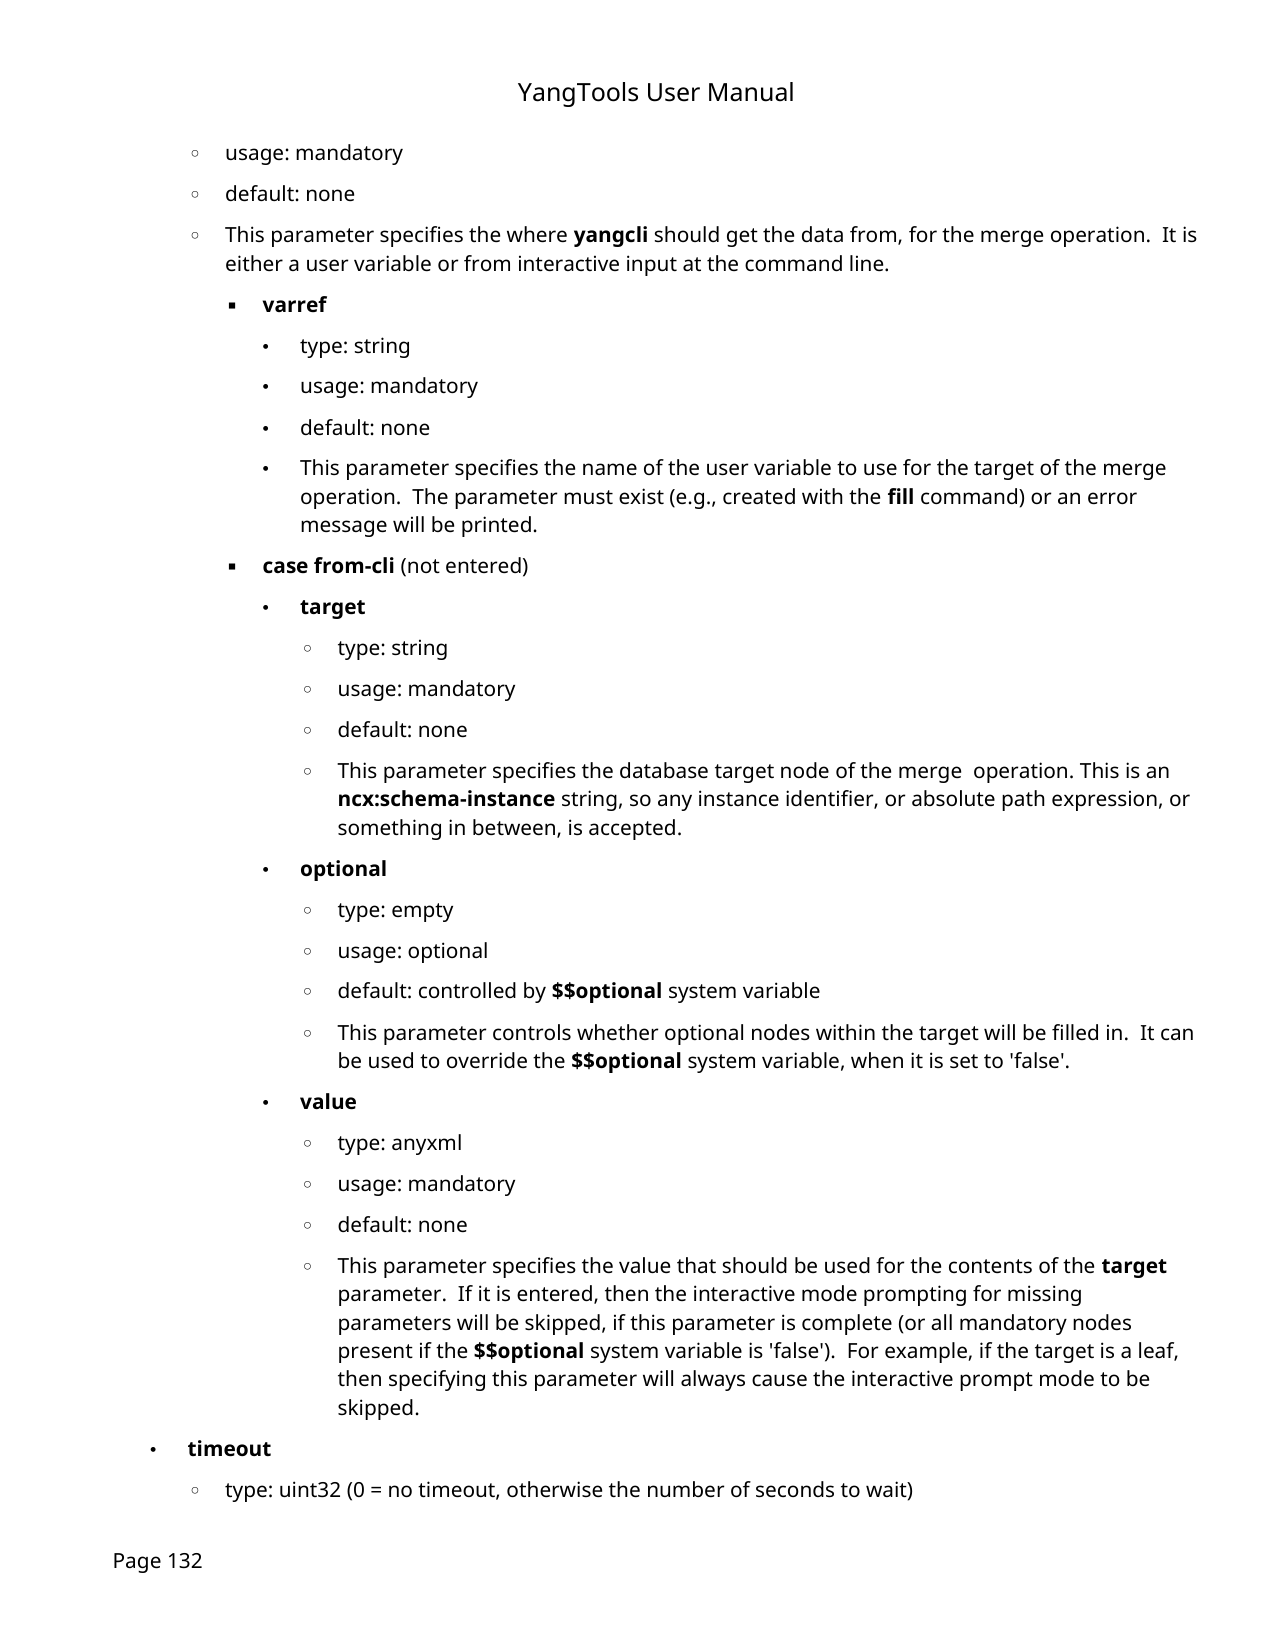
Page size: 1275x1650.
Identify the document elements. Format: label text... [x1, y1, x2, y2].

list type: string [300, 633, 1200, 662]
list default: none [300, 715, 1200, 743]
list timeout [150, 1434, 1200, 1462]
list This parameter specifies the value that should be used for the contents of the target parameter. If it is entered, then the interactive mode prompting for missing parameters will be skipped, if this parameter is complete (or all mandatory nodes present if the $$optional system variable is 'false'). For example, if the target is a leaf, then specifying this parameter will always cause the interactive prompt mode to be skipped. [300, 1251, 1200, 1421]
list varref [225, 290, 1200, 318]
list This parameter specifies the where yangcli should get the data from, for the merge operation. It is either a user variable or from interactive input at the command line. [187, 220, 1200, 277]
list usage: mandatory [300, 1169, 1200, 1197]
list usage: mandatory [300, 674, 1200, 703]
list case from-cli (not entered) [225, 551, 1200, 580]
list type: empty [300, 895, 1200, 923]
list usage: mandatory [262, 372, 1200, 400]
list default: none [187, 179, 1200, 208]
list type: anyxml [300, 1128, 1200, 1156]
list value [262, 1087, 1200, 1115]
list target [262, 592, 1200, 621]
list default: controlled by $$optional system variable [300, 977, 1200, 1005]
list This parameter controls whether optional nodes within the target will be filled in. It can be used to override the $$optional system variable, when it is set to 'false'. [300, 1018, 1200, 1074]
list usage: optional [300, 936, 1200, 964]
list type: string [262, 331, 1200, 359]
list usage: mandatory [187, 138, 1200, 167]
list type: uint32 (0 = no timeout, otherwise the number of seconds to wait) [187, 1475, 1200, 1503]
list default: none [262, 413, 1200, 441]
list optional [262, 854, 1200, 882]
list This parameter specifies the name of the user variable to use for the target of the merge operation. The parameter must exist (e.g., created with the fill command) or an error message will be printed. [262, 453, 1200, 539]
list This parameter specifies the database target node of the merge operation. This is an ncx:schema-instance string, so any instance identifier, or absolute path expression, or something in between, is accepted. [300, 756, 1200, 841]
list default: none [300, 1210, 1200, 1238]
